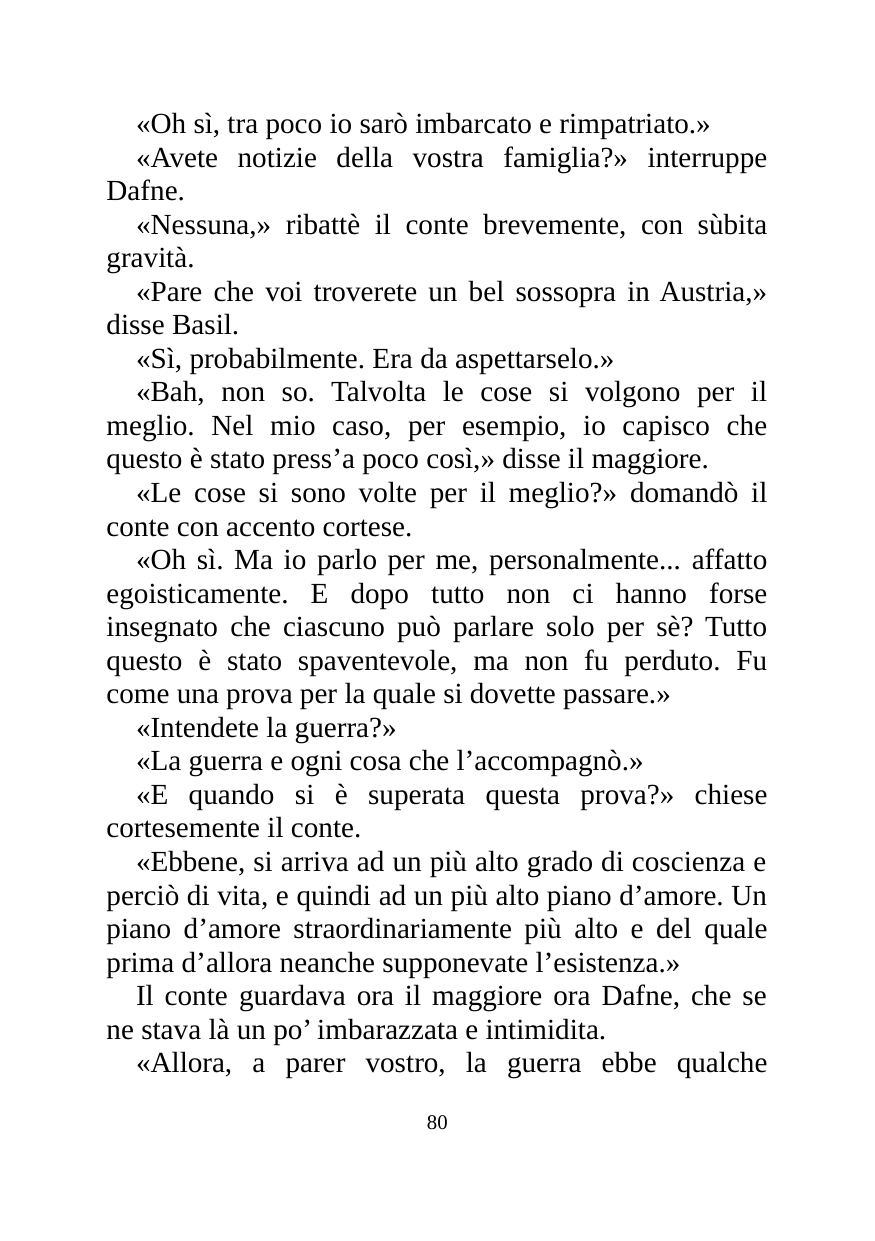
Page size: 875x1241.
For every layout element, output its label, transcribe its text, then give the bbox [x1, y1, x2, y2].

text «Bah, non so. Talvolta le cose si volgono per il meglio. Nel mio caso, per esempio, io capisco che questo è stato press’a poco così,» disse il maggiore. [106, 374, 768, 475]
text «Oh sì. Ma io parlo per me, personalmente... affatto egoisticamente. E dopo tutto non ci hanno forse insegnato che ciascuno può parlare solo per sè? Tutto questo è stato spaventevole, ma non fu perduto. Fu come una prova per la quale si dovette passare.» [106, 542, 768, 710]
text «Avete notizie della vostra famiglia?» interruppe Dafne. [106, 140, 768, 207]
text «Ebbene, si arriva ad un più alto grado di coscienza e perciò di vita, e quindi ad un più alto piano d’amore. Un piano d’amore straordinariamente più alto e del quale prima d’allora neanche supponevate l’esistenza.» [106, 844, 768, 978]
text «Oh sì, tra poco io sarò imbarcato e rimpatriato.» [106, 106, 768, 140]
text «Allora, a parer vostro, la guerra ebbe qualche [106, 1045, 768, 1079]
text «Intendete la guerra?» [106, 710, 768, 743]
text Il conte guardava ora il maggiore ora Dafne, che se ne stava là un po’ imbarazzata e intimidita. [106, 978, 768, 1045]
text «Le cose si sono volte per il meglio?» domandò il conte con accento cortese. [106, 475, 768, 542]
text «Sì, probabilmente. Era da aspettarselo.» [106, 341, 768, 374]
text «Nessuna,» ribattè il conte brevemente, con sùbita gravità. [106, 207, 768, 274]
text «E quando si è superata questa prova?» chiese cortesemente il conte. [106, 777, 768, 844]
text «La guerra e ogni cosa che l’accompagnò.» [106, 743, 768, 777]
text «Pare che voi troverete un bel sossopra in Austria,» disse Basil. [106, 274, 768, 341]
